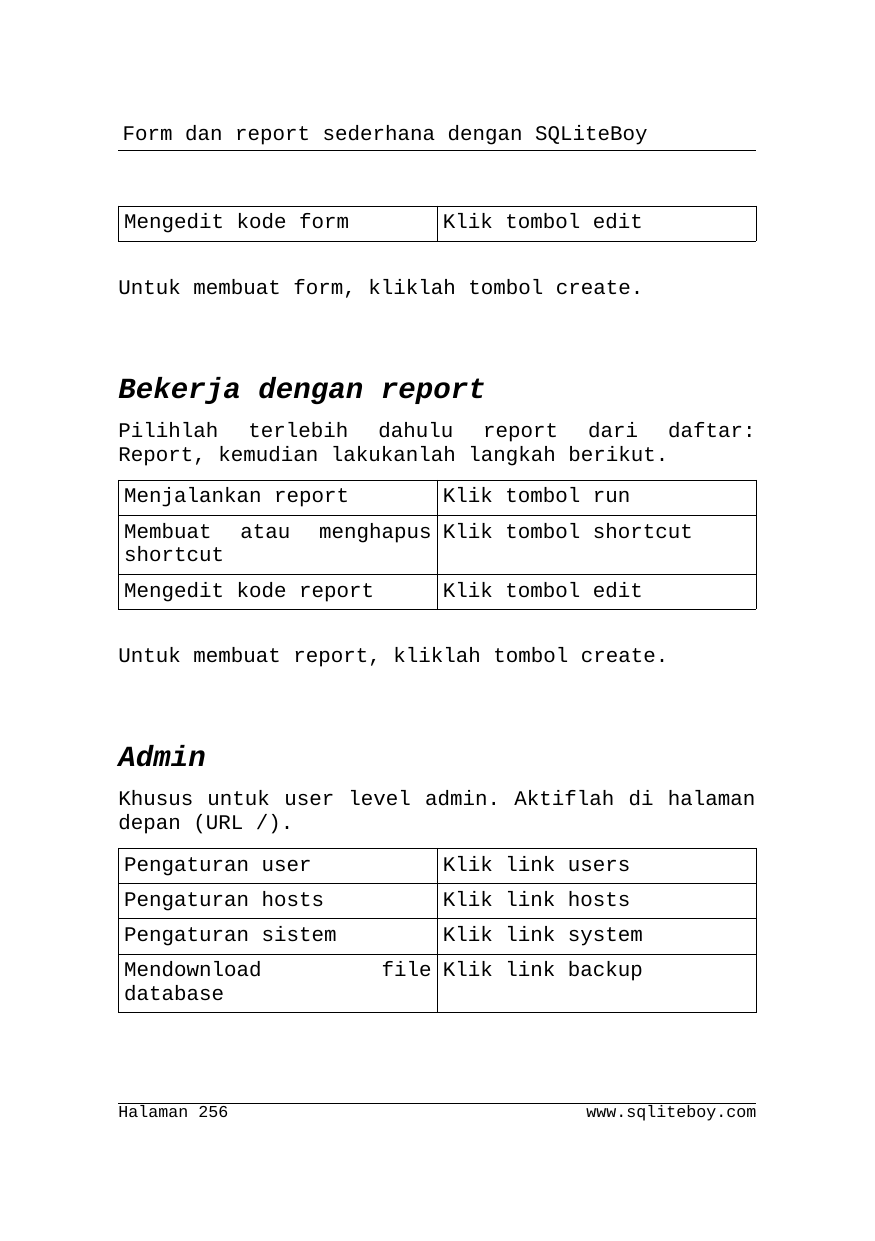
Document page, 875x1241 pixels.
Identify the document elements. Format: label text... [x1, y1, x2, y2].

table_cell Mendownload file database [119, 955, 437, 1012]
text Untuk membuat report, kliklah tombol create. [118, 645, 756, 669]
table_cell Pengaturan hosts [119, 884, 437, 918]
text Untuk membuat form, kliklah tombol create. [118, 277, 756, 301]
table_header Pengaturan user [119, 849, 437, 883]
table_cell Membuat atau menghapus shortcut [119, 516, 437, 574]
table_cell Klik tombol edit [438, 207, 756, 241]
table_cell Mengedit kode report [119, 575, 437, 609]
table_cell Klik link hosts [438, 884, 756, 918]
table_header Klik link users [438, 849, 756, 883]
text Pilihlah terlebih dahulu report dari daftar: Report, kemudian lakukanlah langkah berikut. [118, 420, 756, 467]
table_cell Klik link system [438, 919, 756, 953]
table_cell Mengedit kode form [119, 207, 437, 241]
table_header Klik tombol run [438, 481, 756, 515]
text Khusus untuk user level admin. Aktiflah di halaman depan (URL /). [118, 788, 756, 835]
table_cell Klik tombol shortcut [438, 516, 756, 574]
table_cell Klik link backup [438, 955, 756, 1012]
subtitle Admin [118, 742, 756, 776]
table_header Menjalankan report [119, 481, 437, 515]
subtitle Bekerja dengan report [118, 374, 756, 407]
table_cell Pengaturan sistem [119, 919, 437, 953]
table_cell Klik tombol edit [438, 575, 756, 609]
